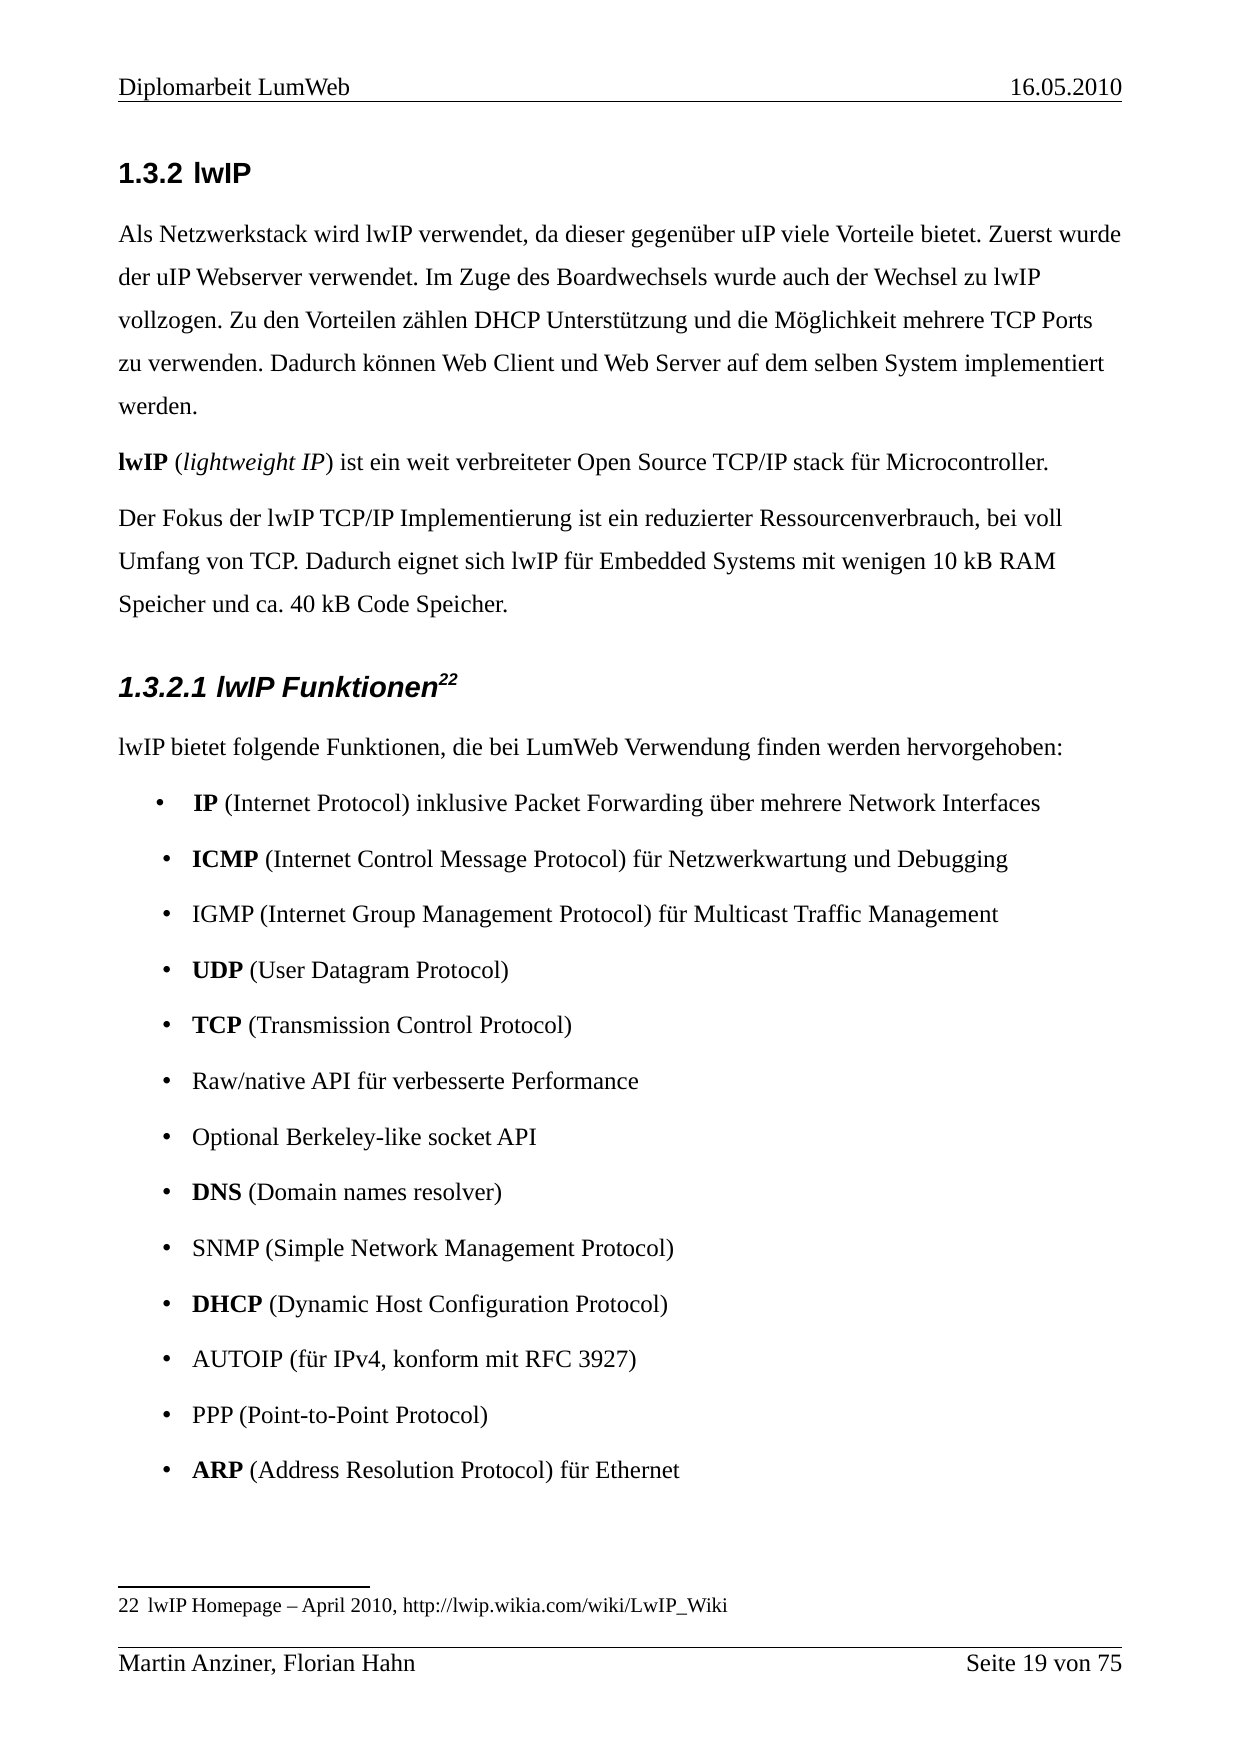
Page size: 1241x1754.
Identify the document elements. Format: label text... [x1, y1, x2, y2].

list SNMP (Simple Network Management Protocol) [162, 1233, 1122, 1262]
text Als Netzwerkstack wird lwIP verwendet, da dieser gegenüber uIP viele Vorteile bietet. Zuerst wurde der uIP Webserver verwendet. Im Zuge des Boardwechsels wurde auch der Wechsel zu lwIP vollzogen. Zu den Vorteilen zählen DHCP Unterstützung und die Möglichkeit mehrere TCP Ports zu verwenden. Dadurch können Web Client und Web Server auf dem selben System implementiert werden. [118, 219, 1122, 420]
list DNS (Domain names resolver) [162, 1177, 1122, 1206]
text lwIP Homepage – April 2010, http://lwip.wikia.com/wiki/LwIP_Wiki [118, 1593, 1122, 1617]
list IGMP (Internet Group Management Protocol) für Multicast Traffic Management [162, 899, 1122, 928]
subtitle lwIP Funktionen [118, 669, 1122, 703]
text Der Fokus der lwIP TCP/IP Implementierung ist ein reduzierter Ressourcenverbrauch, bei voll Umfang von TCP. Dadurch eignet sich lwIP für Embedded Systems mit wenigen 10 kB RAM Speicher und ca. 40 kB Code Speicher. [118, 503, 1122, 618]
list ICMP (Internet Control Message Protocol) für Netzwerkwartung und Debugging [162, 844, 1122, 872]
list Raw/native API für verbesserte Performance [162, 1066, 1122, 1095]
list UDP (User Datagram Protocol) [162, 955, 1122, 984]
list AUTOIP (für IPv4, konform mit RFC 3927) [162, 1344, 1122, 1373]
list TCP (Transmission Control Protocol) [162, 1011, 1122, 1039]
list PPP (Point-to-Point Protocol) [162, 1400, 1122, 1429]
list Optional Berkeley-like socket API [162, 1122, 1122, 1151]
list DHCP (Dynamic Host Configuration Protocol) [162, 1289, 1122, 1317]
text lwIP (lightweight IP) ist ein weit verbreiteter Open Source TCP/IP stack für Microcontroller. [118, 447, 1122, 476]
list ARP (Address Resolution Protocol) für Ethernet [162, 1456, 1122, 1484]
list IP (Internet Protocol) inklusive Packet Forwarding über mehrere Network Interfaces [156, 788, 1122, 817]
text lwIP bietet folgende Funktionen, die bei LumWeb Verwendung finden werden hervorgehoben: [118, 732, 1122, 761]
subtitle lwIP [118, 156, 1122, 190]
